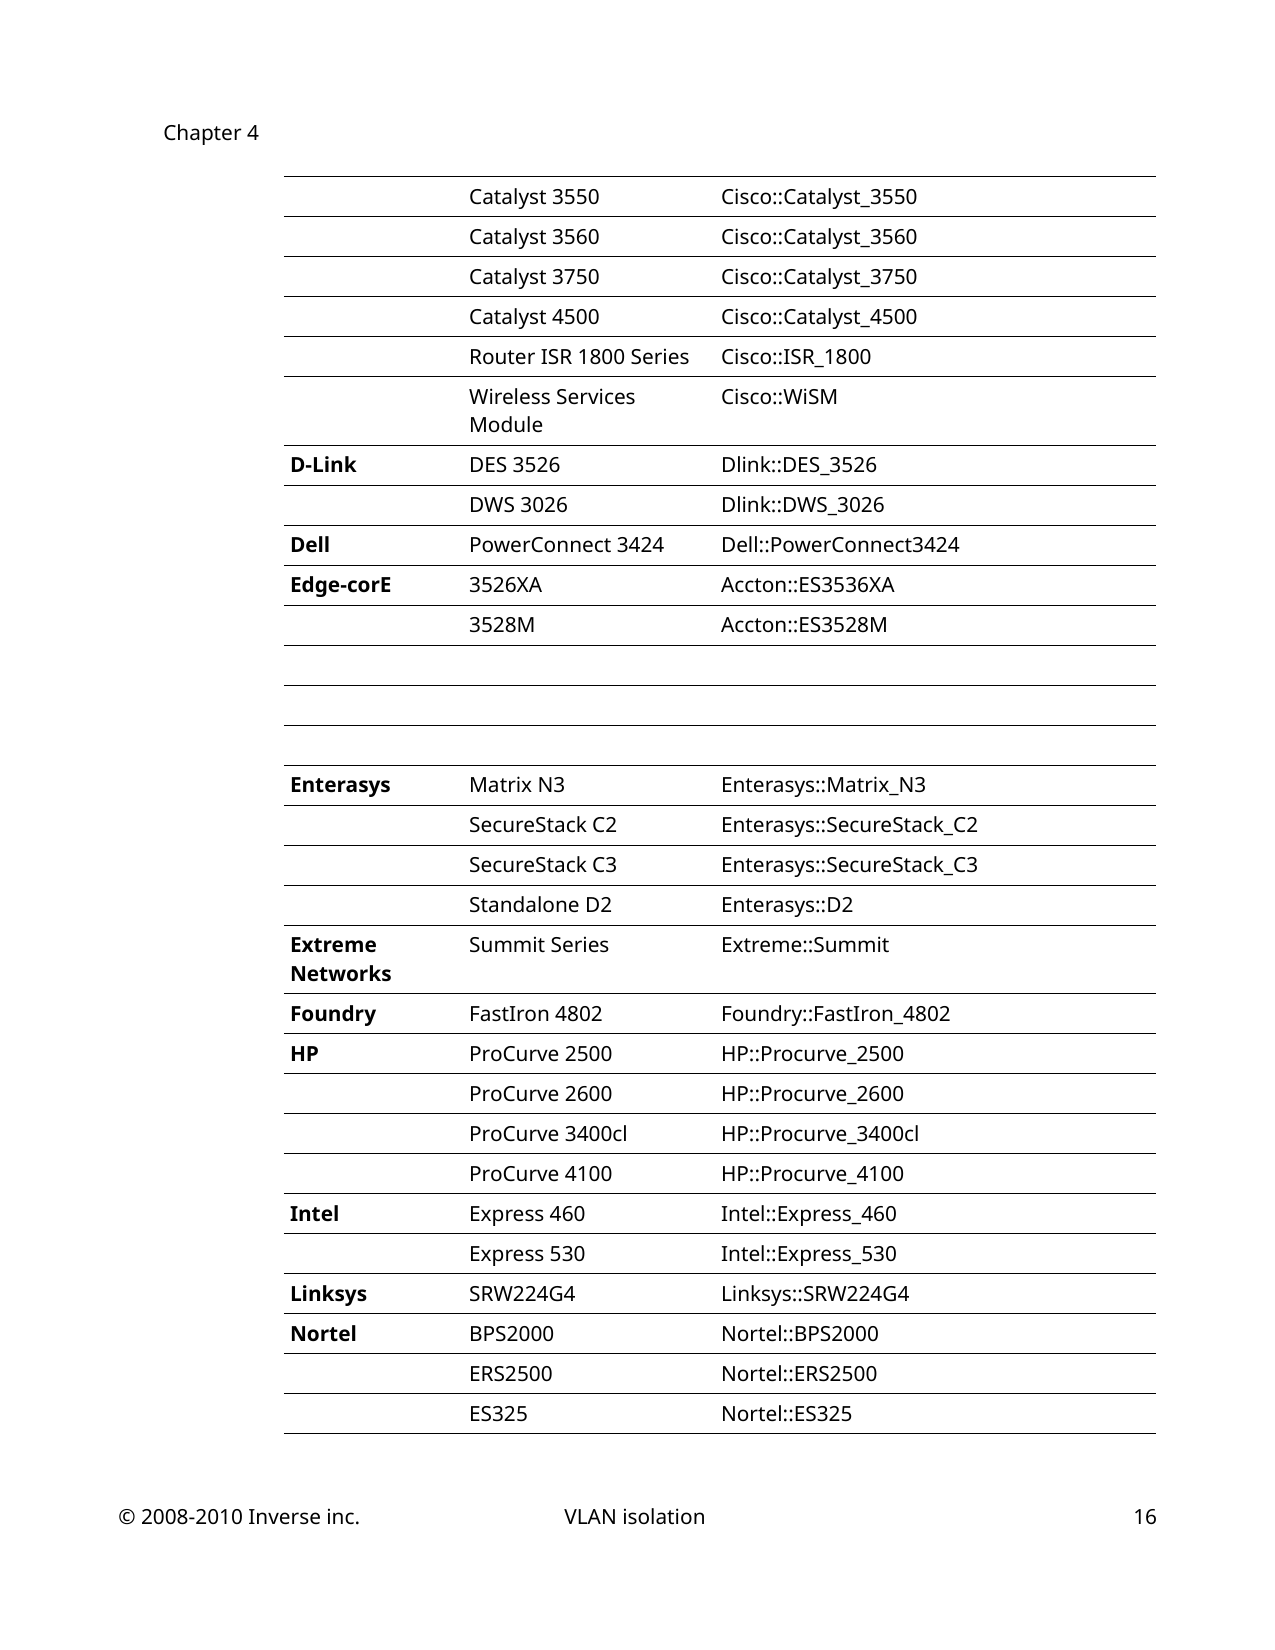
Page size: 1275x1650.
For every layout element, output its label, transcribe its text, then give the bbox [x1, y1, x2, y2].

table_cell Foundry::FastIron_4802 [715, 994, 1156, 1033]
table_cell Summit Series [463, 926, 715, 993]
table_cell [284, 886, 463, 924]
table_cell Express 530 [463, 1234, 715, 1273]
table_cell Edge-corE [284, 566, 463, 604]
table_cell Catalyst 3550 [463, 177, 715, 216]
table_cell Cisco::ISR_1800 [715, 337, 1156, 376]
table_cell Enterasys::Matrix_N3 [715, 766, 1156, 804]
table_cell Catalyst 3750 [463, 257, 715, 296]
table_cell [284, 726, 463, 764]
table_cell Catalyst 4500 [463, 297, 715, 336]
table_cell Dell [284, 526, 463, 564]
table_cell Cisco::Catalyst_3560 [715, 217, 1156, 256]
table_cell Intel::Express_530 [715, 1234, 1156, 1273]
table_cell Extreme::Summit [715, 926, 1156, 993]
table_cell Router ISR 1800 Series [463, 337, 715, 376]
table_cell Enterasys::SecureStack_C3 [715, 846, 1156, 884]
table_cell ES325 [463, 1394, 715, 1433]
table_cell Standalone D2 [463, 886, 715, 924]
table_cell Dell::PowerConnect3424 [715, 526, 1156, 564]
table_cell Nortel::ERS2500 [715, 1354, 1156, 1393]
table_cell [715, 686, 1156, 724]
table_cell [284, 1074, 463, 1113]
table_cell [463, 686, 715, 724]
table_cell [284, 217, 463, 256]
table_cell [284, 606, 463, 644]
table_cell [284, 686, 463, 724]
table_cell 3528M [463, 606, 715, 644]
table_cell [284, 297, 463, 336]
table_cell [284, 846, 463, 884]
table_cell Catalyst 3560 [463, 217, 715, 256]
table_cell [463, 726, 715, 764]
table_cell Nortel::BPS2000 [715, 1314, 1156, 1353]
table_cell Accton::ES3536XA [715, 566, 1156, 604]
table_cell [284, 257, 463, 296]
table_cell [463, 646, 715, 684]
table_cell ProCurve 2500 [463, 1034, 715, 1073]
table_cell [284, 1394, 463, 1433]
table_cell DES 3526 [463, 446, 715, 484]
table_cell [284, 486, 463, 524]
table_cell Cisco::Catalyst_4500 [715, 297, 1156, 336]
table_cell Cisco::WiSM [715, 377, 1156, 444]
table_cell Enterasys::SecureStack_C2 [715, 806, 1156, 844]
table_cell Intel::Express_460 [715, 1194, 1156, 1233]
table_cell Wireless Services Module [463, 377, 715, 444]
table_cell HP::Procurve_4100 [715, 1154, 1156, 1193]
table_cell D-Link [284, 446, 463, 484]
table_cell Linksys::SRW224G4 [715, 1274, 1156, 1313]
table_cell [284, 646, 463, 684]
table_cell HP::Procurve_3400cl [715, 1114, 1156, 1153]
table_cell HP [284, 1034, 463, 1073]
table_cell Nortel [284, 1314, 463, 1353]
table_cell Foundry [284, 994, 463, 1033]
table_cell [284, 337, 463, 376]
table_cell HP::Procurve_2500 [715, 1034, 1156, 1073]
table_cell BPS2000 [463, 1314, 715, 1353]
table_cell HP::Procurve_2600 [715, 1074, 1156, 1113]
table_cell Intel [284, 1194, 463, 1233]
table_cell DWS 3026 [463, 486, 715, 524]
table_cell Enterasys::D2 [715, 886, 1156, 924]
table_cell Cisco::Catalyst_3750 [715, 257, 1156, 296]
table_cell Matrix N3 [463, 766, 715, 804]
table_cell ProCurve 2600 [463, 1074, 715, 1113]
table_cell Cisco::Catalyst_3550 [715, 177, 1156, 216]
table_cell [284, 377, 463, 444]
table_cell [284, 1354, 463, 1393]
table_cell [284, 177, 463, 216]
table_cell Enterasys [284, 766, 463, 804]
table_cell FastIron 4802 [463, 994, 715, 1033]
table_cell Nortel::ES325 [715, 1394, 1156, 1433]
table_cell ProCurve 3400cl [463, 1114, 715, 1153]
table_cell Extreme Networks [284, 926, 463, 993]
table_cell ERS2500 [463, 1354, 715, 1393]
table_cell Dlink::DWS_3026 [715, 486, 1156, 524]
table_cell 3526XA [463, 566, 715, 604]
table_cell SecureStack C3 [463, 846, 715, 884]
table_cell Express 460 [463, 1194, 715, 1233]
table_cell Linksys [284, 1274, 463, 1313]
table_cell [715, 726, 1156, 764]
table_cell Dlink::DES_3526 [715, 446, 1156, 484]
table_cell SecureStack C2 [463, 806, 715, 844]
table_cell [284, 806, 463, 844]
table_cell PowerConnect 3424 [463, 526, 715, 564]
table_cell ProCurve 4100 [463, 1154, 715, 1193]
table_cell Accton::ES3528M [715, 606, 1156, 644]
table_cell [284, 1234, 463, 1273]
table_cell SRW224G4 [463, 1274, 715, 1313]
table_cell [284, 1154, 463, 1193]
table_cell [284, 1114, 463, 1153]
table_cell [715, 646, 1156, 684]
